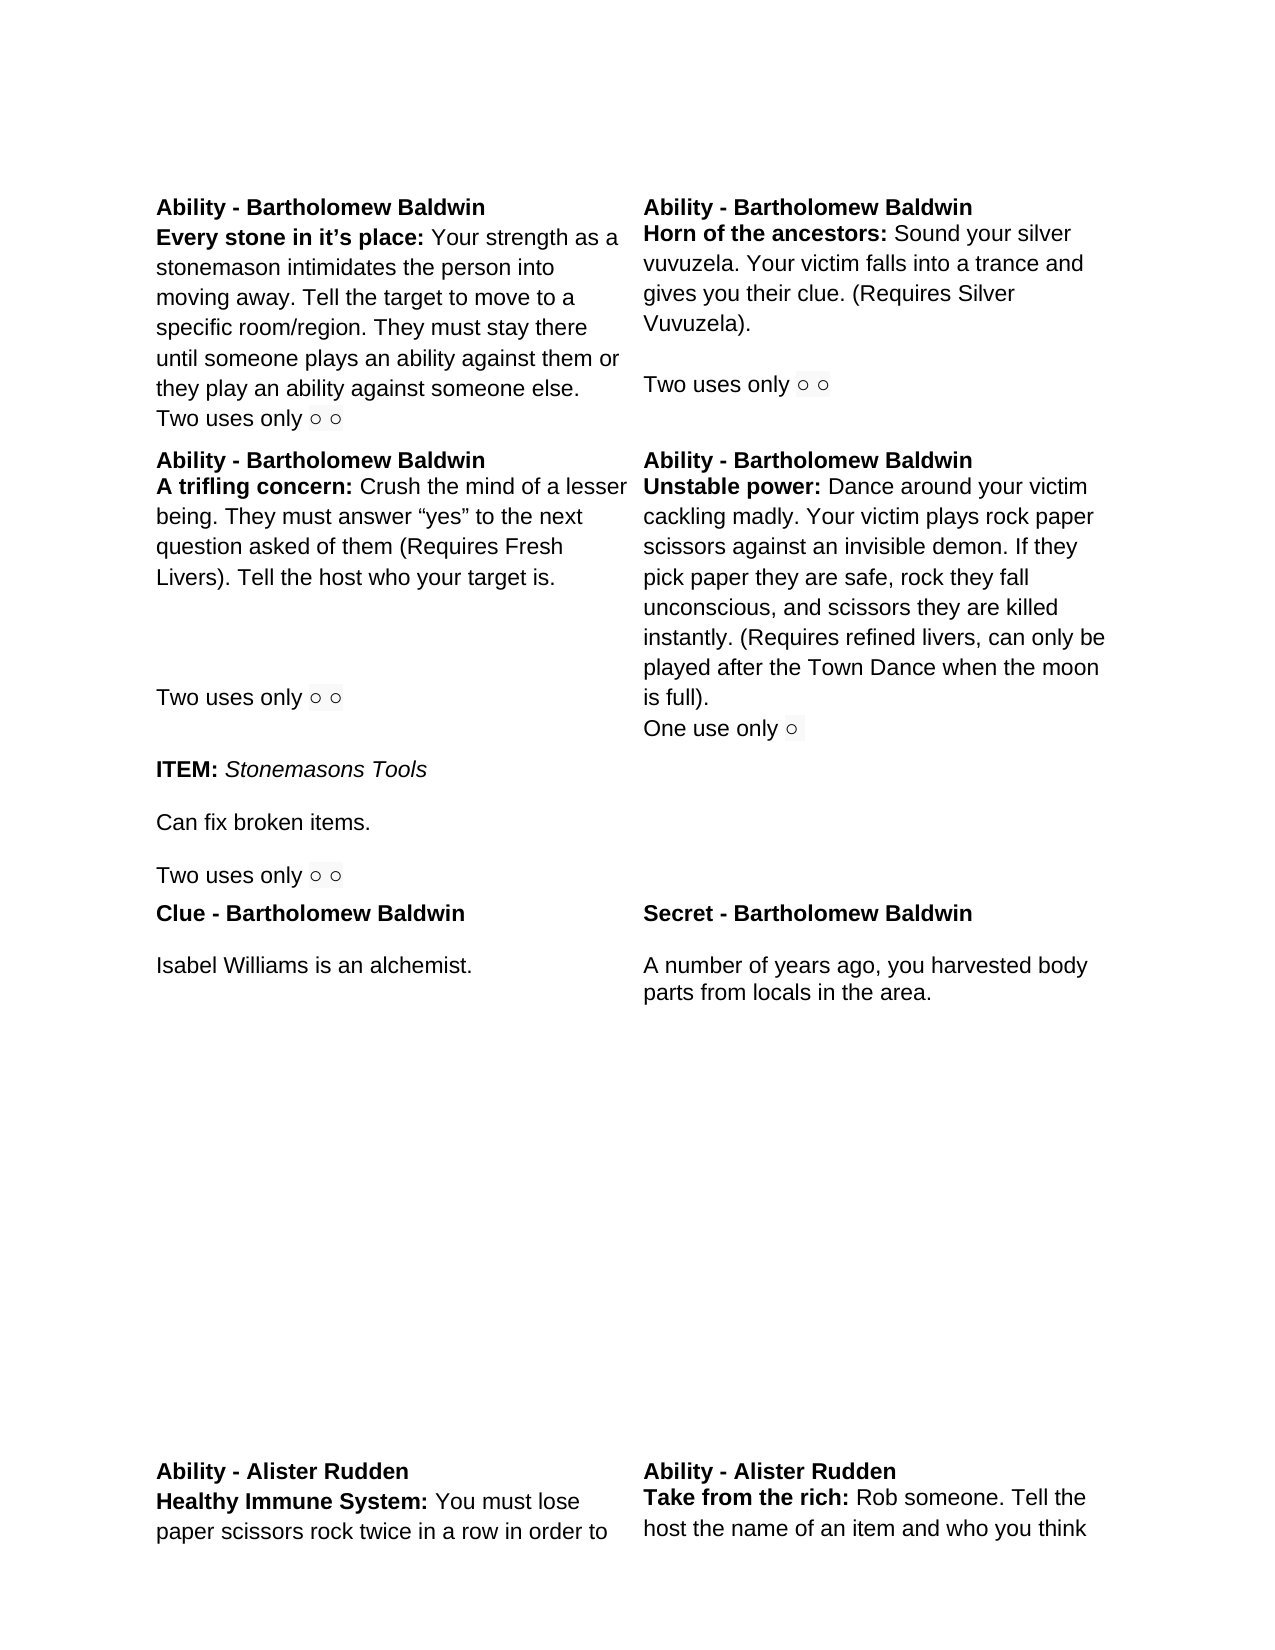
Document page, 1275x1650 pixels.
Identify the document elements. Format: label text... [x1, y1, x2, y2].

table_cell [638, 751, 1125, 894]
table_cell Ability - Bartholomew Baldwin A trifling concern: Crush the mind of a lesser being. They must answer “yes” to the next question asked of them (Requires Fresh Livers). Tell the host who your target is. Two uses only ○ ○ [150, 441, 637, 751]
table_cell ITEM: Stonemasons Tools Can fix broken items. Two uses only ○ ○ [150, 751, 637, 894]
table_header Ability - Bartholomew Baldwin Every stone in it’s place: Your strength as a stonemason intimidates the person into moving away. Tell the target to move to a specific room/region. They must stay there until someone plays an ability against them or they play an ability against someone else. Two uses only ○ ○ [150, 188, 637, 441]
table_cell Clue - Bartholomew Baldwin Isabel Williams is an alchemist. [150, 894, 637, 1037]
table_cell Ability - Bartholomew Baldwin Unstable power: Dance around your victim cackling madly. Your victim plays rock paper scissors against an invisible demon. If they pick paper they are safe, rock they fall unconscious, and scissors they are killed instantly. (Requires refined livers, can only be played after the Town Dance when the moon is full). One use only ○ [638, 441, 1125, 751]
table_cell Secret - Bartholomew Baldwin A number of years ago, you harvested body parts from locals in the area. [638, 894, 1125, 1037]
table_header Ability - Alister Rudden Healthy Immune System: You must lose paper scissors rock twice in a row in order to [150, 1452, 637, 1550]
table_header Ability - Alister Rudden Take from the rich: Rob someone. Tell the host the name of an item and who you think [638, 1452, 1125, 1550]
table_header Ability - Bartholomew Baldwin Horn of the ancestors: Sound your silver vuvuzela. Your victim falls into a trance and gives you their clue. (Requires Silver Vuvuzela). Two uses only ○ ○ [638, 188, 1125, 441]
